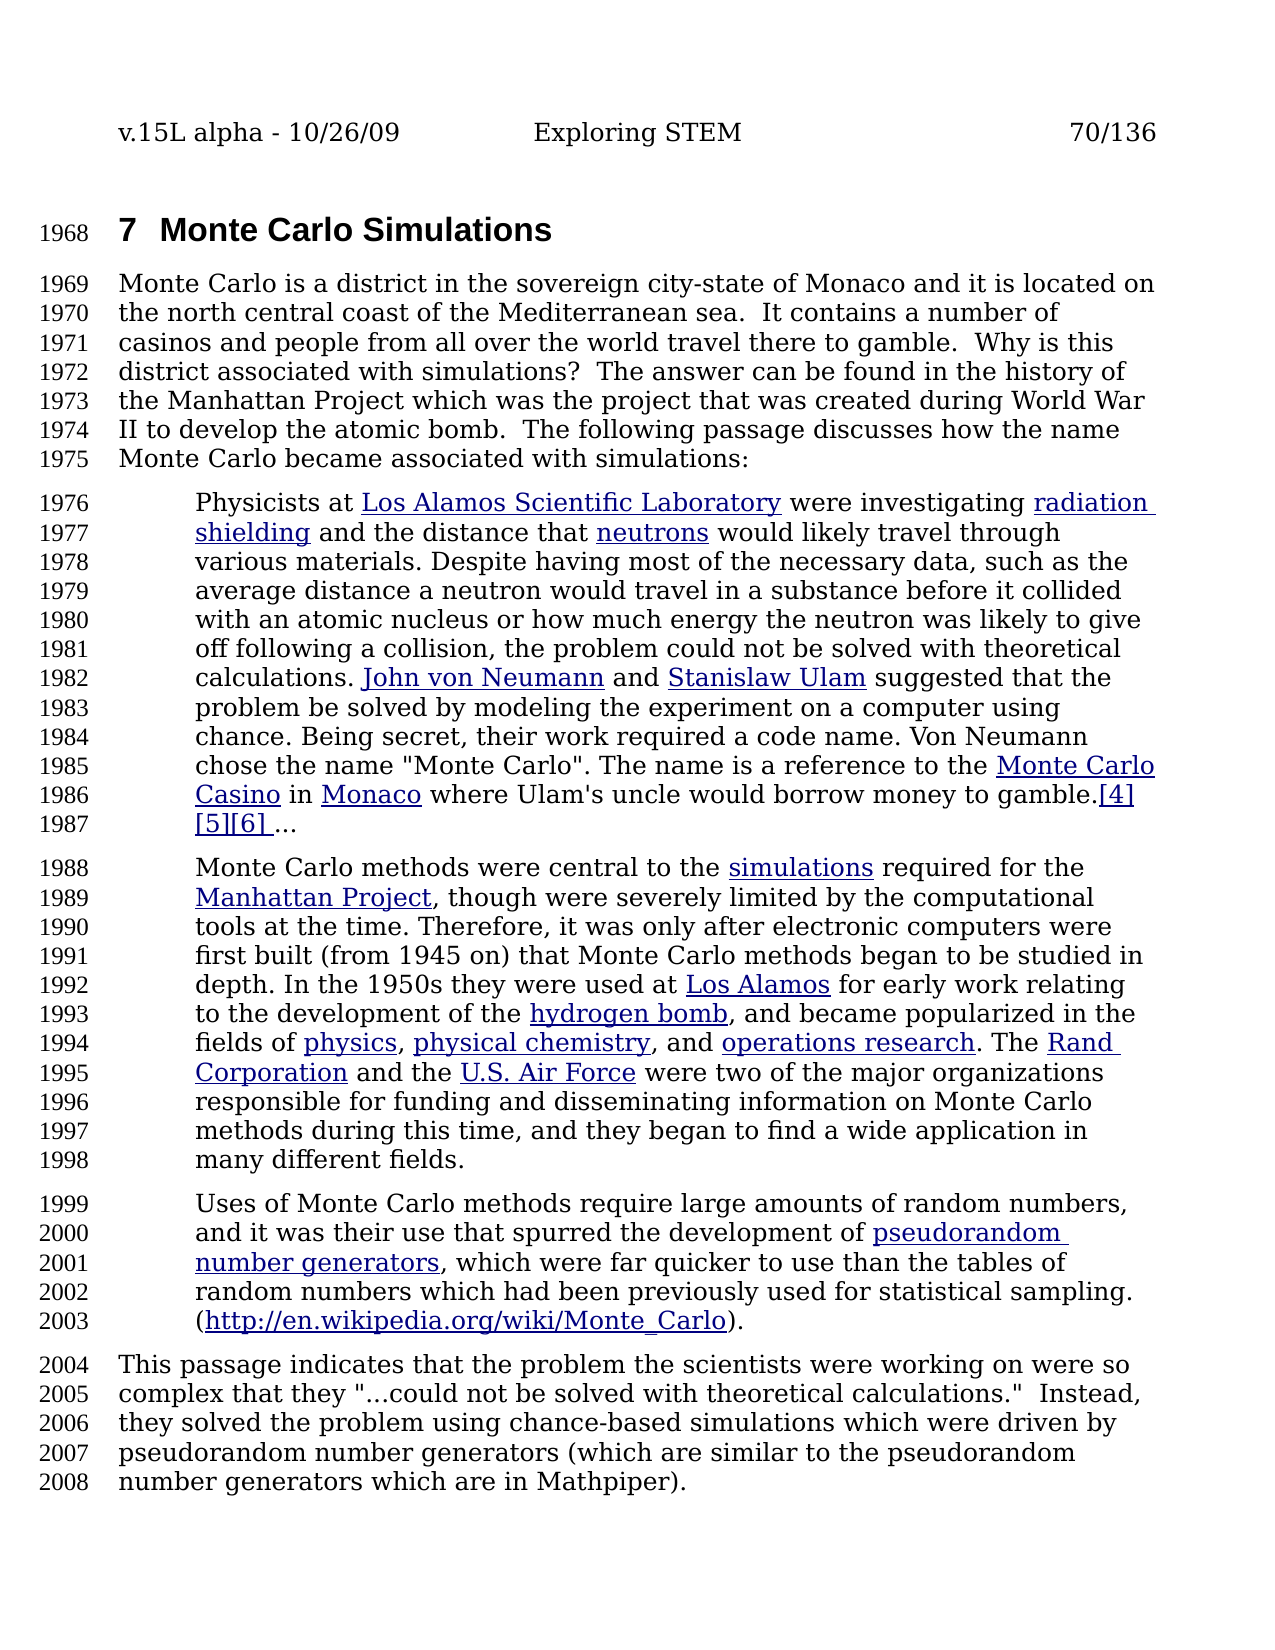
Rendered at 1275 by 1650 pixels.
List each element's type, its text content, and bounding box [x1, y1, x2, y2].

subtitle Monte Carlo Simulations [118, 210, 1157, 248]
text Monte Carlo is a district in the sovereign city-state of Monaco and it is located on the north central coast of the Mediterranean sea. It contains a number of casinos and people from all over the world travel there to gamble. Why is this district associated with simulations? The answer can be found in the history of the Manhattan Project which was the project that was created during World War II to develop the atomic bomb. The following passage discusses how the name Monte Carlo became associated with simulations: [118, 269, 1157, 473]
text Monte Carlo methods were central to the simulations required for the Manhattan Project, though were severely limited by the computational tools at the time. Therefore, it was only after electronic computers were first built (from 1945 on) that Monte Carlo methods began to be studied in depth. In the 1950s they were used at Los Alamos for early work relating to the development of the hydrogen bomb, and became popularized in the fields of physics, physical chemistry, and operations research. The Rand Corporation and the U.S. Air Force were two of the major organizations responsible for funding and disseminating information on Monte Carlo methods during this time, and they began to find a wide application in many different fields. [195, 853, 1157, 1174]
text Uses of Monte Carlo methods require large amounts of random numbers, and it was their use that spurred the development of pseudorandom number generators, which were far quicker to use than the tables of random numbers which had been previously used for statistical sampling. (http://en.wikipedia.org/wiki/Monte_Carlo). [195, 1189, 1157, 1335]
text This passage indicates that the problem the scientists were working on were so complex that they "...could not be solved with theoretical calculations." Instead, they solved the problem using chance-based simulations which were driven by pseudorandom number generators (which are similar to the pseudorandom number generators which are in Mathpiper). [118, 1350, 1157, 1496]
text Physicists at Los Alamos Scientific Laboratory were investigating radiation shielding and the distance that neutrons would likely travel through various materials. Despite having most of the necessary data, such as the average distance a neutron would travel in a substance before it collided with an atomic nucleus or how much energy the neutron was likely to give off following a collision, the problem could not be solved with theoretical calculations. John von Neumann and Stanislaw Ulam suggested that the problem be solved by modeling the experiment on a computer using chance. Being secret, their work required a code name. Von Neumann chose the name "Monte Carlo". The name is a reference to the Monte Carlo Casino in Monaco where Ulam's uncle would borrow money to gamble.[4][5][6] ... [195, 488, 1157, 838]
